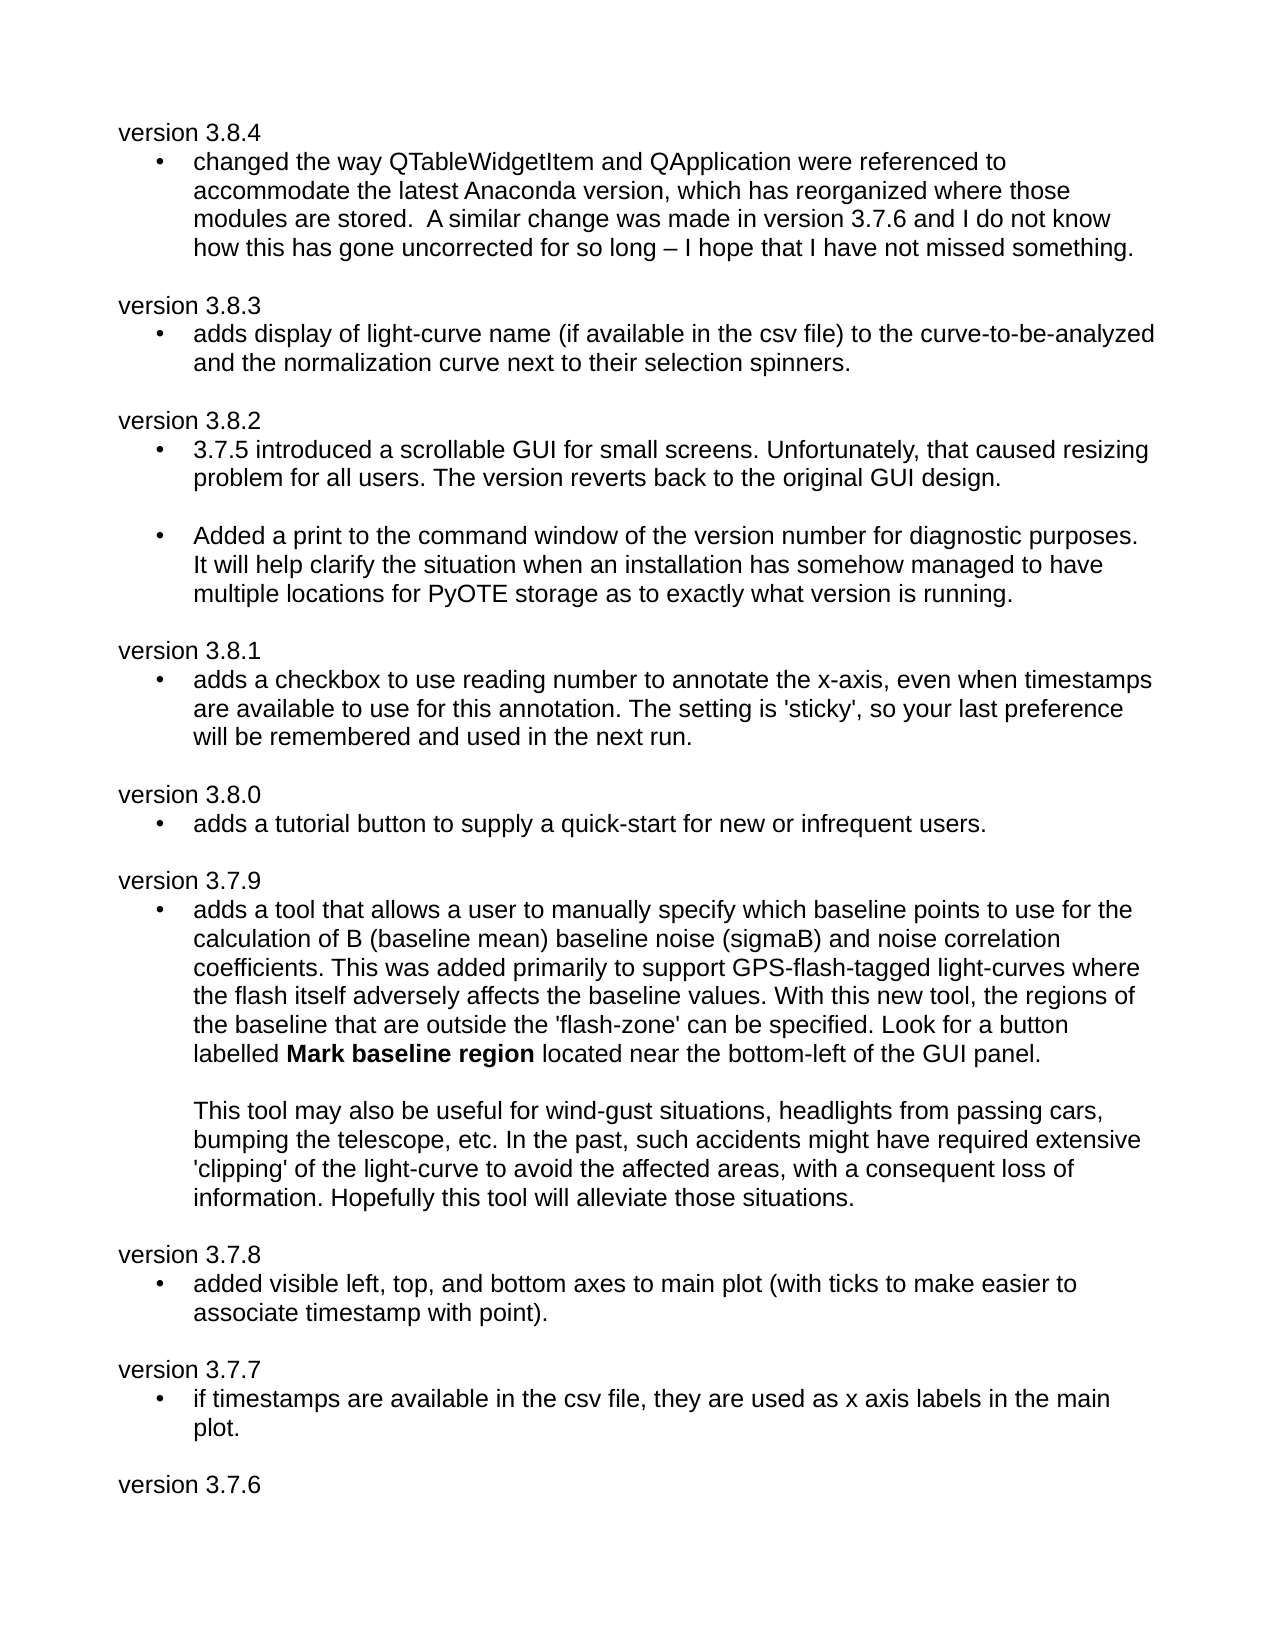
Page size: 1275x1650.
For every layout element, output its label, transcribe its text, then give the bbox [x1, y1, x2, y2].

list Added a print to the command window of the version number for diagnostic purposes. It will help clarify the situation when an installation has somehow managed to have multiple locations for PyOTE storage as to exactly what version is running. [156, 521, 1157, 636]
text version 3.8.1 [118, 636, 1157, 665]
list changed the way QTableWidgetItem and QApplication were referenced to accommodate the latest Anaconda version, which has reorganized where those modules are stored. A similar change was made in version 3.7.6 and I do not know how this has gone uncorrected for so long – I hope that I have not missed something. [156, 147, 1157, 262]
text version 3.8.3 [118, 291, 1157, 319]
text version 3.8.0 [118, 780, 1157, 809]
text version 3.7.8 [118, 1240, 1157, 1269]
list 3.7.5 introduced a scrollable GUI for small screens. Unfortunately, that caused resizing problem for all users. The version reverts back to the original GUI design. [156, 434, 1157, 521]
text version 3.7.6 [118, 1470, 1157, 1499]
list adds a checkbox to use reading number to annotate the x-axis, even when timestamps are available to use for this annotation. The setting is 'sticky', so your last preference will be remembered and used in the next run. [156, 665, 1157, 780]
list adds a tutorial button to supply a quick-start for new or infrequent users. [156, 809, 1157, 866]
list if timestamps are available in the csv file, they are used as x axis labels in the main plot. [156, 1384, 1157, 1470]
list adds display of light-curve name (if available in the csv file) to the curve-to-be-analyzed and the normalization curve next to their selection spinners. [156, 319, 1157, 406]
text version 3.8.4 [118, 118, 1157, 147]
text version 3.7.9 [118, 866, 1157, 895]
text version 3.7.7 [118, 1355, 1157, 1384]
list added visible left, top, and bottom axes to main plot (with ticks to make easier to associate timestamp with point). [156, 1269, 1157, 1355]
list adds a tool that allows a user to manually specify which baseline points to use for the calculation of B (baseline mean) baseline noise (sigmaB) and noise correlation coefficients. This was added primarily to support GPS-flash-tagged light-curves where the flash itself adversely affects the baseline values. With this new tool, the regions of the baseline that are outside the 'flash-zone' can be specified. Look for a button labelled Mark baseline region located near the bottom-left of the GUI panel. This tool may also be useful for wind-gust situations, headlights from passing cars, bumping the telescope, etc. In the past, such accidents might have required extensive 'clipping' of the light-curve to avoid the affected areas, with a consequent loss of information. Hopefully this tool will alleviate those situations. [156, 895, 1157, 1240]
text version 3.8.2 [118, 406, 1157, 434]
